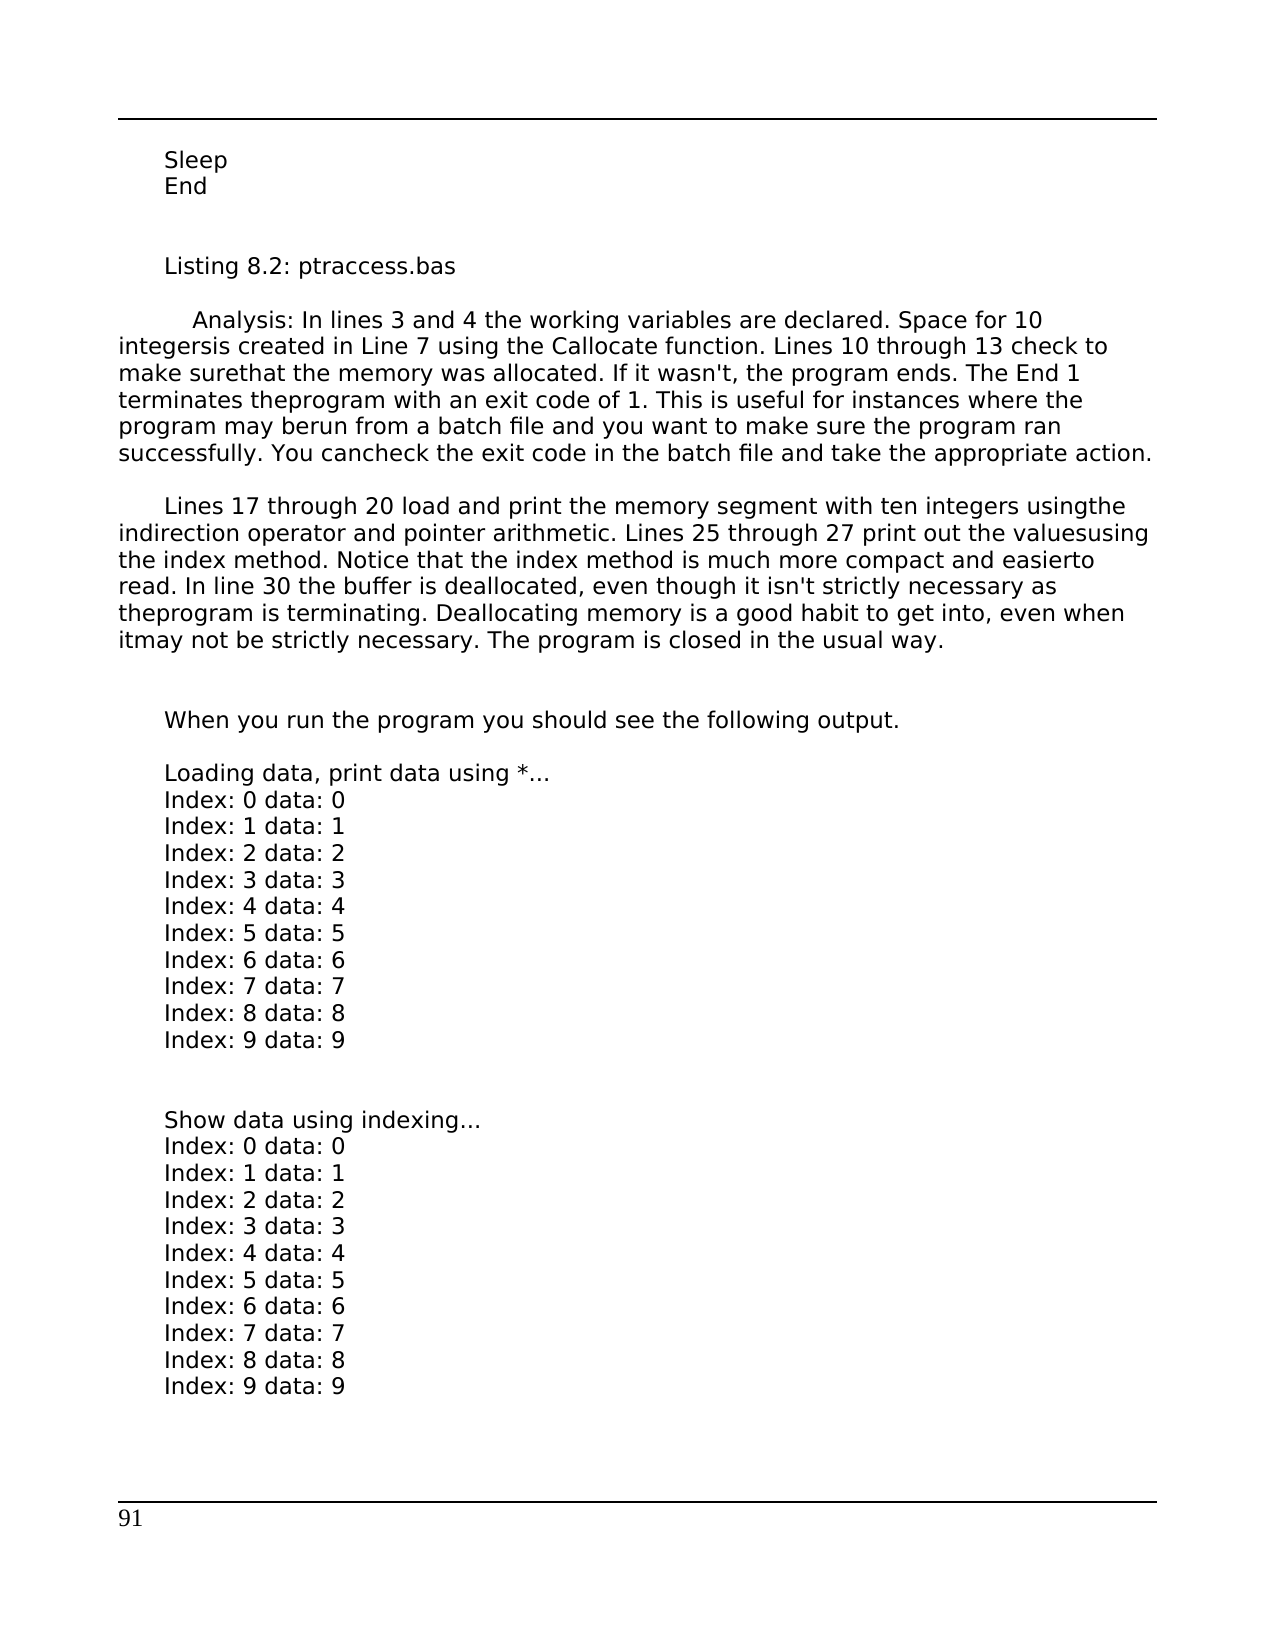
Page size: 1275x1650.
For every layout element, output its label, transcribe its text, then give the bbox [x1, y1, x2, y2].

text Sleep [118, 147, 1157, 173]
text Analysis: In lines 3 and 4 the working variables are declared. Space for 10 integersis created in Line 7 using the Callocate function. Lines 10 through 13 check to make surethat the memory was allocated. If it wasn't, the program ends. The End 1 terminates theprogram with an exit code of 1. This is useful for instances where the program may berun from a batch file and you want to make sure the program ran successfully. You cancheck the exit code in the batch file and take the appropriate action. [118, 307, 1157, 467]
text Index: 7 data: 7 [118, 973, 1157, 1000]
text Index: 3 data: 3 [118, 1213, 1157, 1240]
text Show data using indexing... [118, 1107, 1157, 1133]
text Index: 8 data: 8 [118, 1000, 1157, 1027]
text Index: 5 data: 5 [118, 920, 1157, 947]
text Index: 4 data: 4 [118, 1240, 1157, 1267]
text Index: 7 data: 7 [118, 1320, 1157, 1347]
text Index: 8 data: 8 [118, 1347, 1157, 1373]
text Loading data, print data using *... [118, 760, 1157, 787]
text Index: 1 data: 1 [118, 1160, 1157, 1187]
text Index: 2 data: 2 [118, 1187, 1157, 1213]
text Listing 8.2: ptraccess.bas [118, 253, 1157, 280]
text Index: 9 data: 9 [118, 1027, 1157, 1053]
text End [118, 173, 1157, 200]
text Index: 5 data: 5 [118, 1267, 1157, 1293]
text When you run the program you should see the following output. [118, 707, 1157, 733]
text Index: 0 data: 0 [118, 787, 1157, 813]
text Index: 6 data: 6 [118, 1293, 1157, 1320]
text Index: 6 data: 6 [118, 947, 1157, 973]
text Index: 2 data: 2 [118, 840, 1157, 867]
text Index: 0 data: 0 [118, 1133, 1157, 1160]
text Index: 9 data: 9 [118, 1373, 1157, 1400]
text Lines 17 through 20 load and print the memory segment with ten integers usingthe indirection operator and pointer arithmetic. Lines 25 through 27 print out the valuesusing the index method. Notice that the index method is much more compact and easierto read. In line 30 the buffer is deallocated, even though it isn't strictly necessary as theprogram is terminating. Deallocating memory is a good habit to get into, even when itmay not be strictly necessary. The program is closed in the usual way. [118, 493, 1157, 653]
text Index: 4 data: 4 [118, 893, 1157, 920]
text Index: 1 data: 1 [118, 813, 1157, 840]
text Index: 3 data: 3 [118, 867, 1157, 893]
